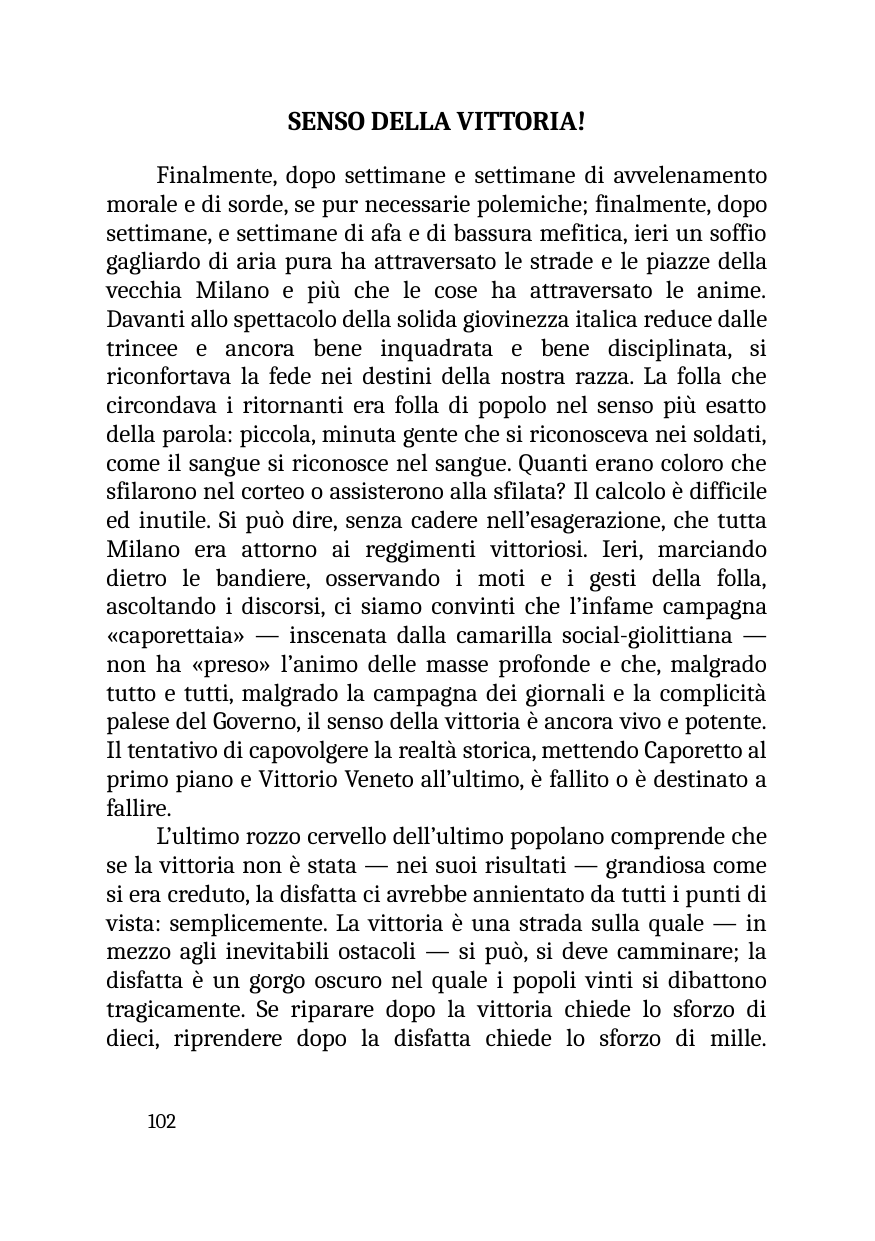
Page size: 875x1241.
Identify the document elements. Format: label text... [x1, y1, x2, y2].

subtitle SENSO DELLA VITTORIA! [106, 106, 768, 137]
text Finalmente, dopo settimane e settimane di avvelenamento morale e di sorde, se pur necessarie polemiche; finalmente, dopo settimane, e settimane di afa e di bassura mefitica, ieri un soffio gagliardo di aria pura ha attraversato le strade e le piazze della vecchia Milano e più che le cose ha attraversato le anime. Davanti allo spettacolo della solida giovinezza italica reduce dalle trincee e ancora bene inquadrata e bene disciplinata, si riconfortava la fede nei destini della nostra razza. La folla che circondava i ritornanti era folla di popolo nel senso più esatto della parola: piccola, minuta gente che si riconosceva nei soldati, come il sangue si riconosce nel sangue. Quanti erano coloro che sfilarono nel corteo o assisterono alla sfilata? Il calcolo è difficile ed inutile. Si può dire, senza cadere nell’esagerazione, che tutta Milano era attorno ai reggimenti vittoriosi. Ieri, marciando dietro le bandiere, osservando i moti e i gesti della folla, ascoltando i discorsi, ci siamo convinti che l’infame campagna «caporettaia» — inscenata dalla camarilla social-giolittiana — non ha «preso» l’animo delle masse profonde e che, malgrado tutto e tutti, malgrado la campagna dei giornali e la complicità palese del Governo, il senso della vittoria è ancora vivo e potente. Il tentativo di capovolgere la realtà storica, mettendo Caporetto al primo piano e Vittorio Veneto all’ultimo, è fallito o è destinato a fallire. [106, 161, 768, 822]
text L’ultimo rozzo cervello dell’ultimo popolano comprende che se la vittoria non è stata — nei suoi risultati — grandiosa come si era creduto, la disfatta ci avrebbe annientato da tutti i punti di vista: semplicemente. La vittoria è una strada sulla quale — in mezzo agli inevitabili ostacoli — si può, si deve camminare; la disfatta è un gorgo oscuro nel quale i popoli vinti si dibattono tragicamente. Se riparare dopo la vittoria chiede lo sforzo di dieci, riprendere dopo la disfatta chiede lo sforzo di mille. [106, 822, 768, 1052]
